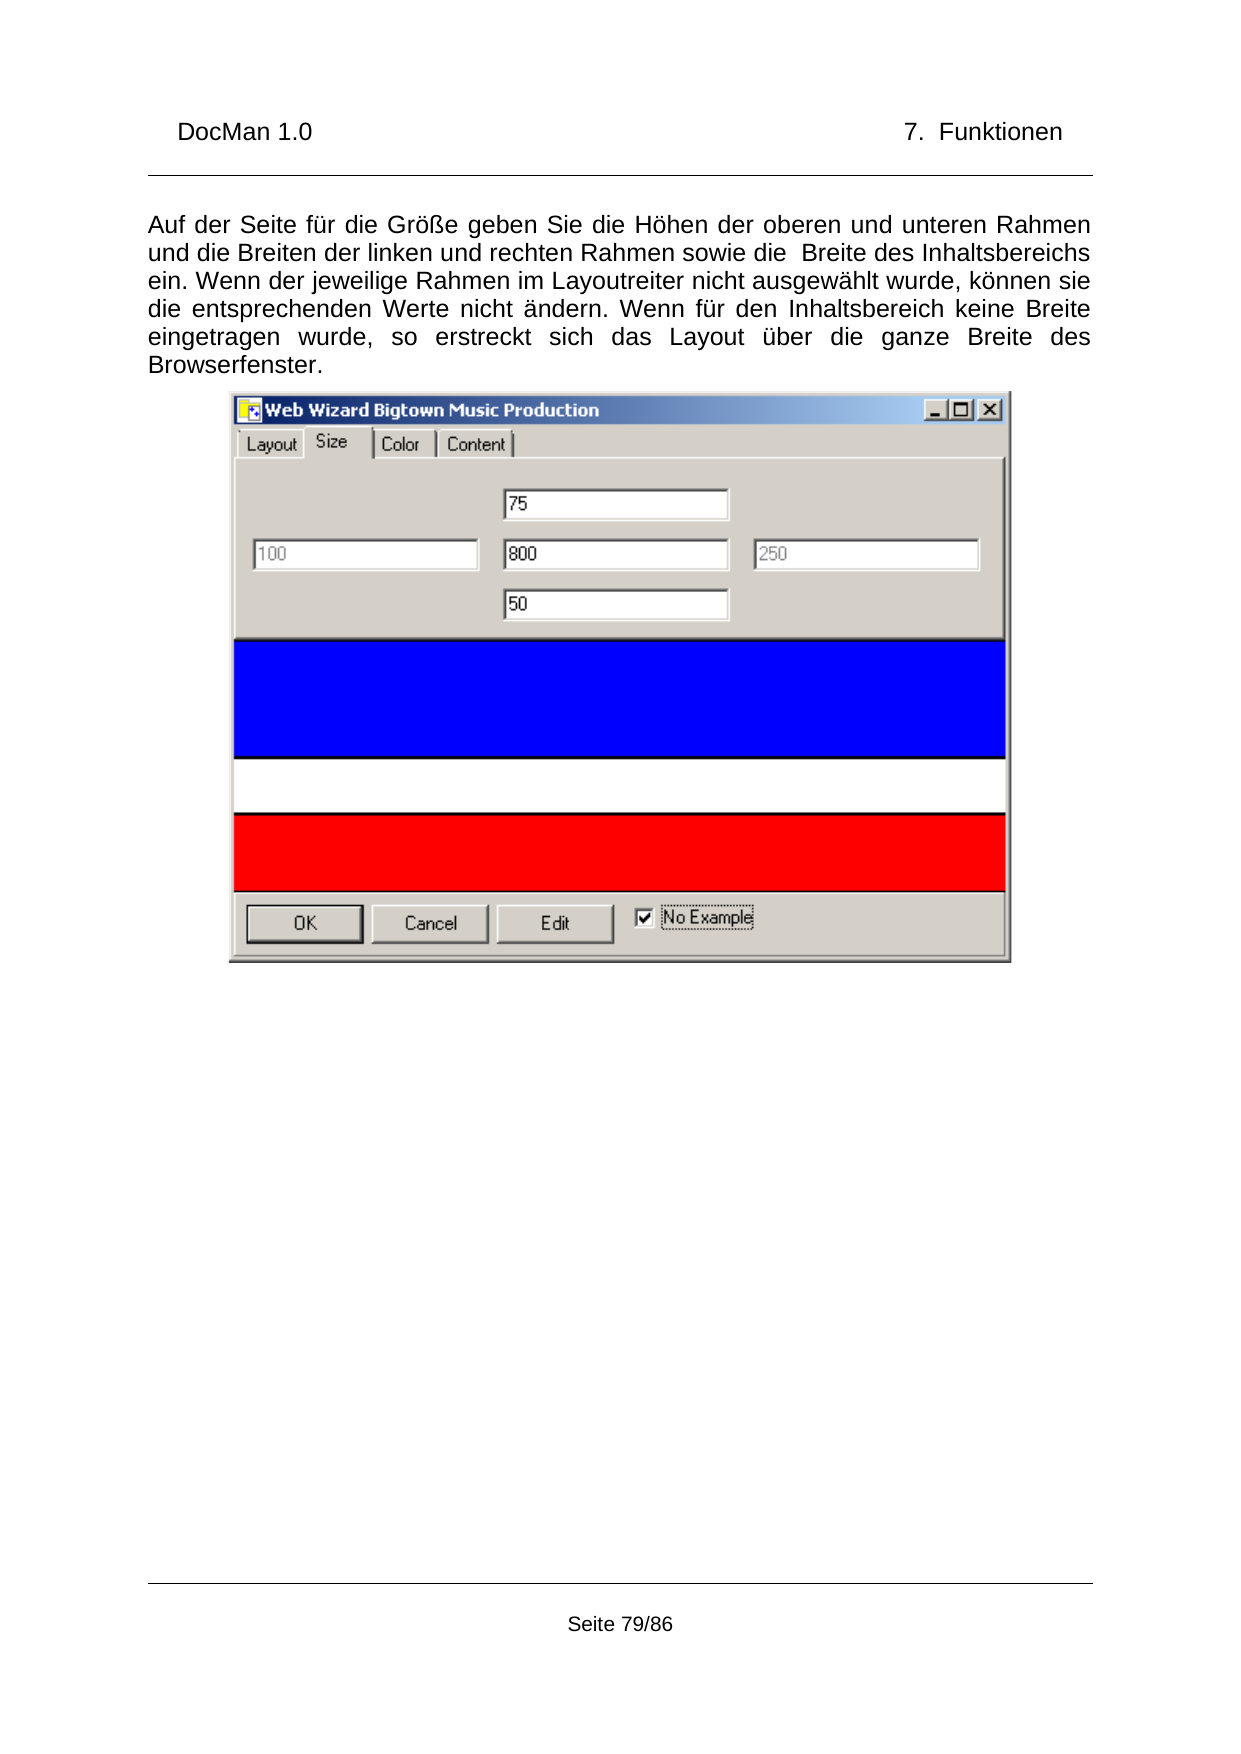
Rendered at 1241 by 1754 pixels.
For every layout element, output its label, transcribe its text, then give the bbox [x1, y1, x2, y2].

text Auf der Seite für die Größe geben Sie die Höhen der oberen und unteren Rahmen und die Breiten der linken und rechten Rahmen sowie die Breite des Inhaltsbereichs ein. Wenn der jeweilige Rahmen im Layoutreiter nicht ausgewählt wurde, können sie die entsprechenden Werte nicht ändern. Wenn für den Inhaltsbereich keine Breite eingetragen wurde, so erstreckt sich das Layout über die ganze Breite des Browserfenster. [148, 211, 1093, 379]
picture [228, 391, 1012, 963]
